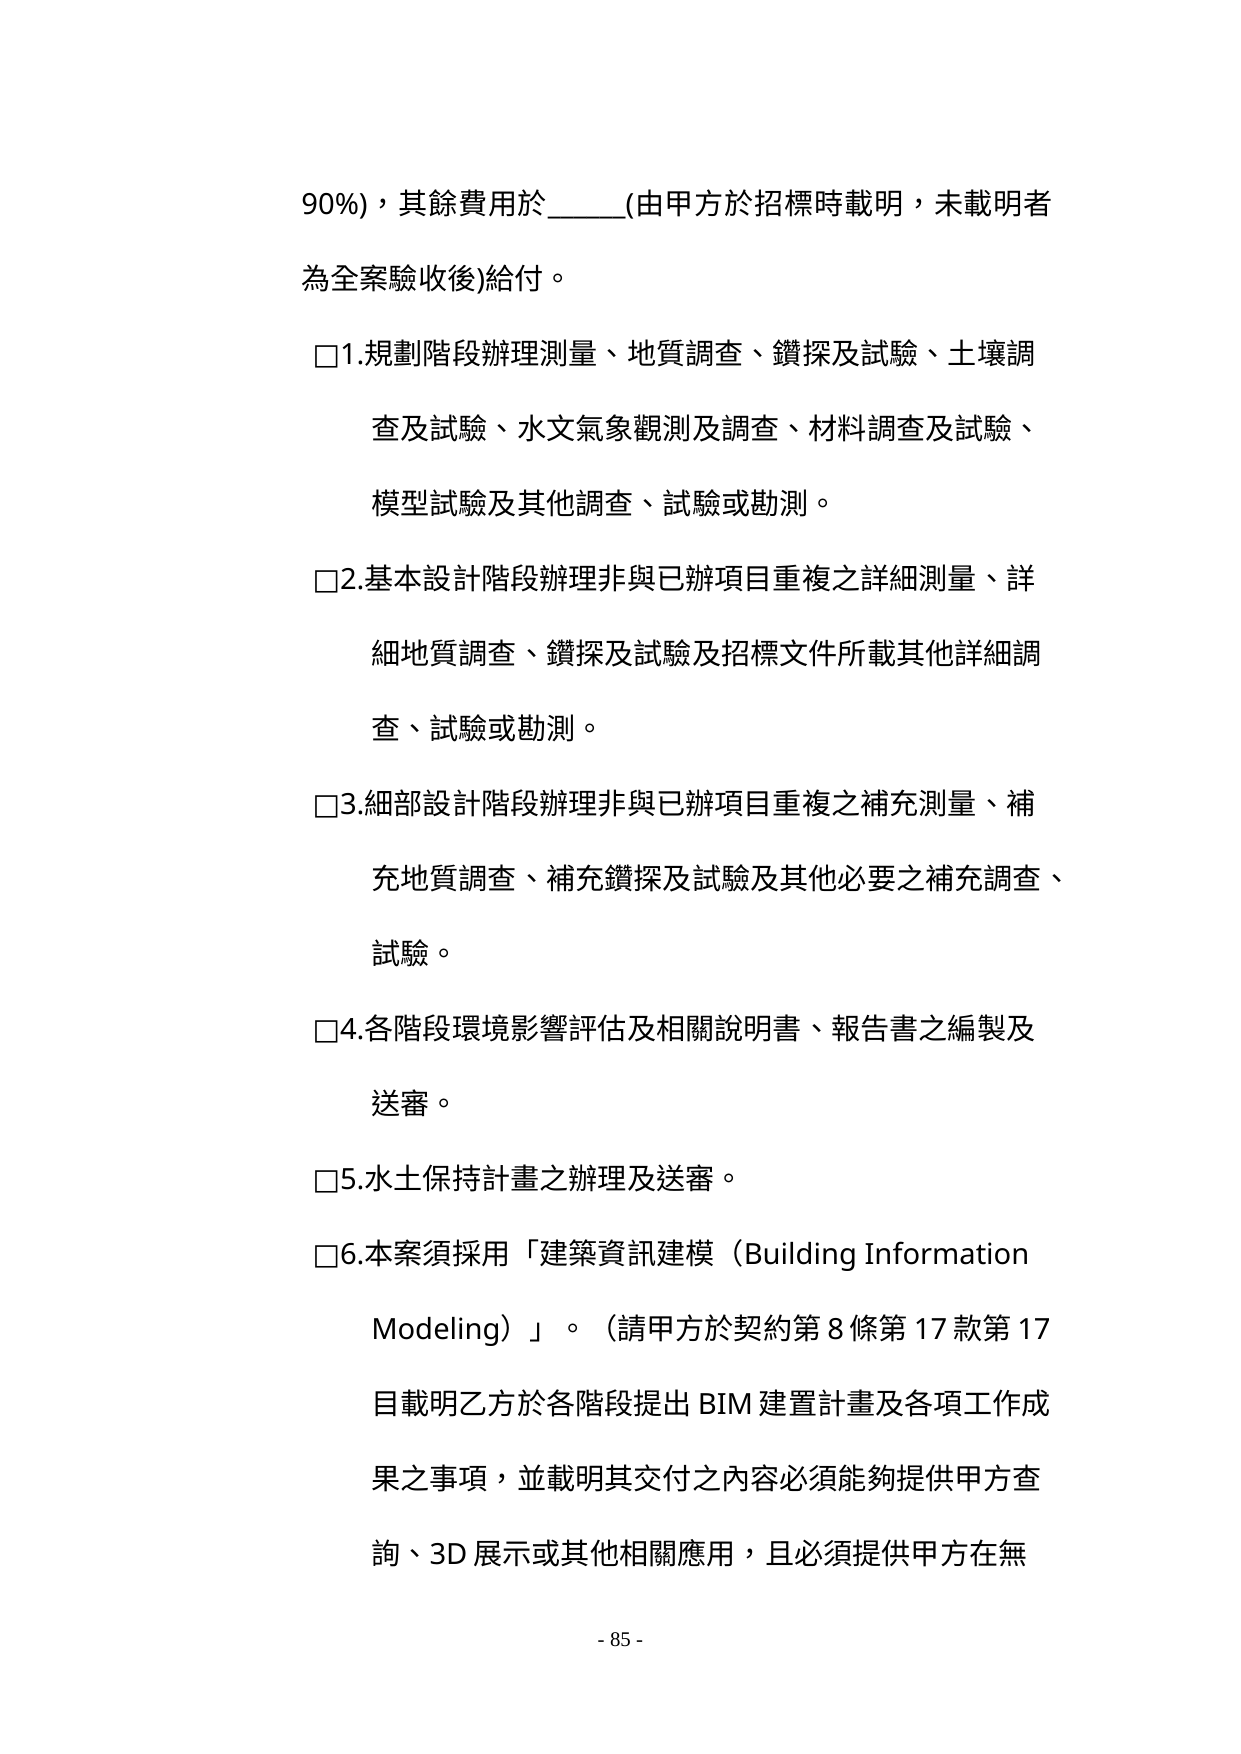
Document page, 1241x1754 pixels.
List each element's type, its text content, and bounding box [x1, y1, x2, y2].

text □4.各階段環境影響評估及相關說明書、報告書之編製及送審。 [312, 989, 1053, 1139]
text □2.基本設計階段辦理非與已辦項目重複之詳細測量、詳細地質調查、鑽探及試驗及招標文件所載其他詳細調查、試驗或勘測。 [312, 539, 1053, 764]
text □6.本案須採用「建築資訊建模（Building Information Modeling）」。（請甲方於契約第8條第17款第17目載明乙方於各階段提出BIM建置計畫及各項工作成果之事項，並載明其交付之內容必須能夠提供甲方查詢、3D展示或其他相關應用，且必須提供甲方在無 [312, 1214, 1053, 1589]
text □3.細部設計階段辦理非與已辦項目重複之補充測量、補充地質調查、補充鑽探及試驗及其他必要之補充調查、試驗。 [312, 764, 1053, 989]
text □1.規劃階段辦理測量、地質調查、鑽探及試驗、土壤調查及試驗、水文氣象觀測及調查、材料調查及試驗、模型試驗及其他調查、試驗或勘測。 [312, 314, 1053, 539]
text □5.水土保持計畫之辦理及送審。 [312, 1139, 1053, 1214]
text 90%)，其餘費用於______(由甲方於招標時載明，未載明者為全案驗收後)給付。 [214, 164, 1053, 314]
